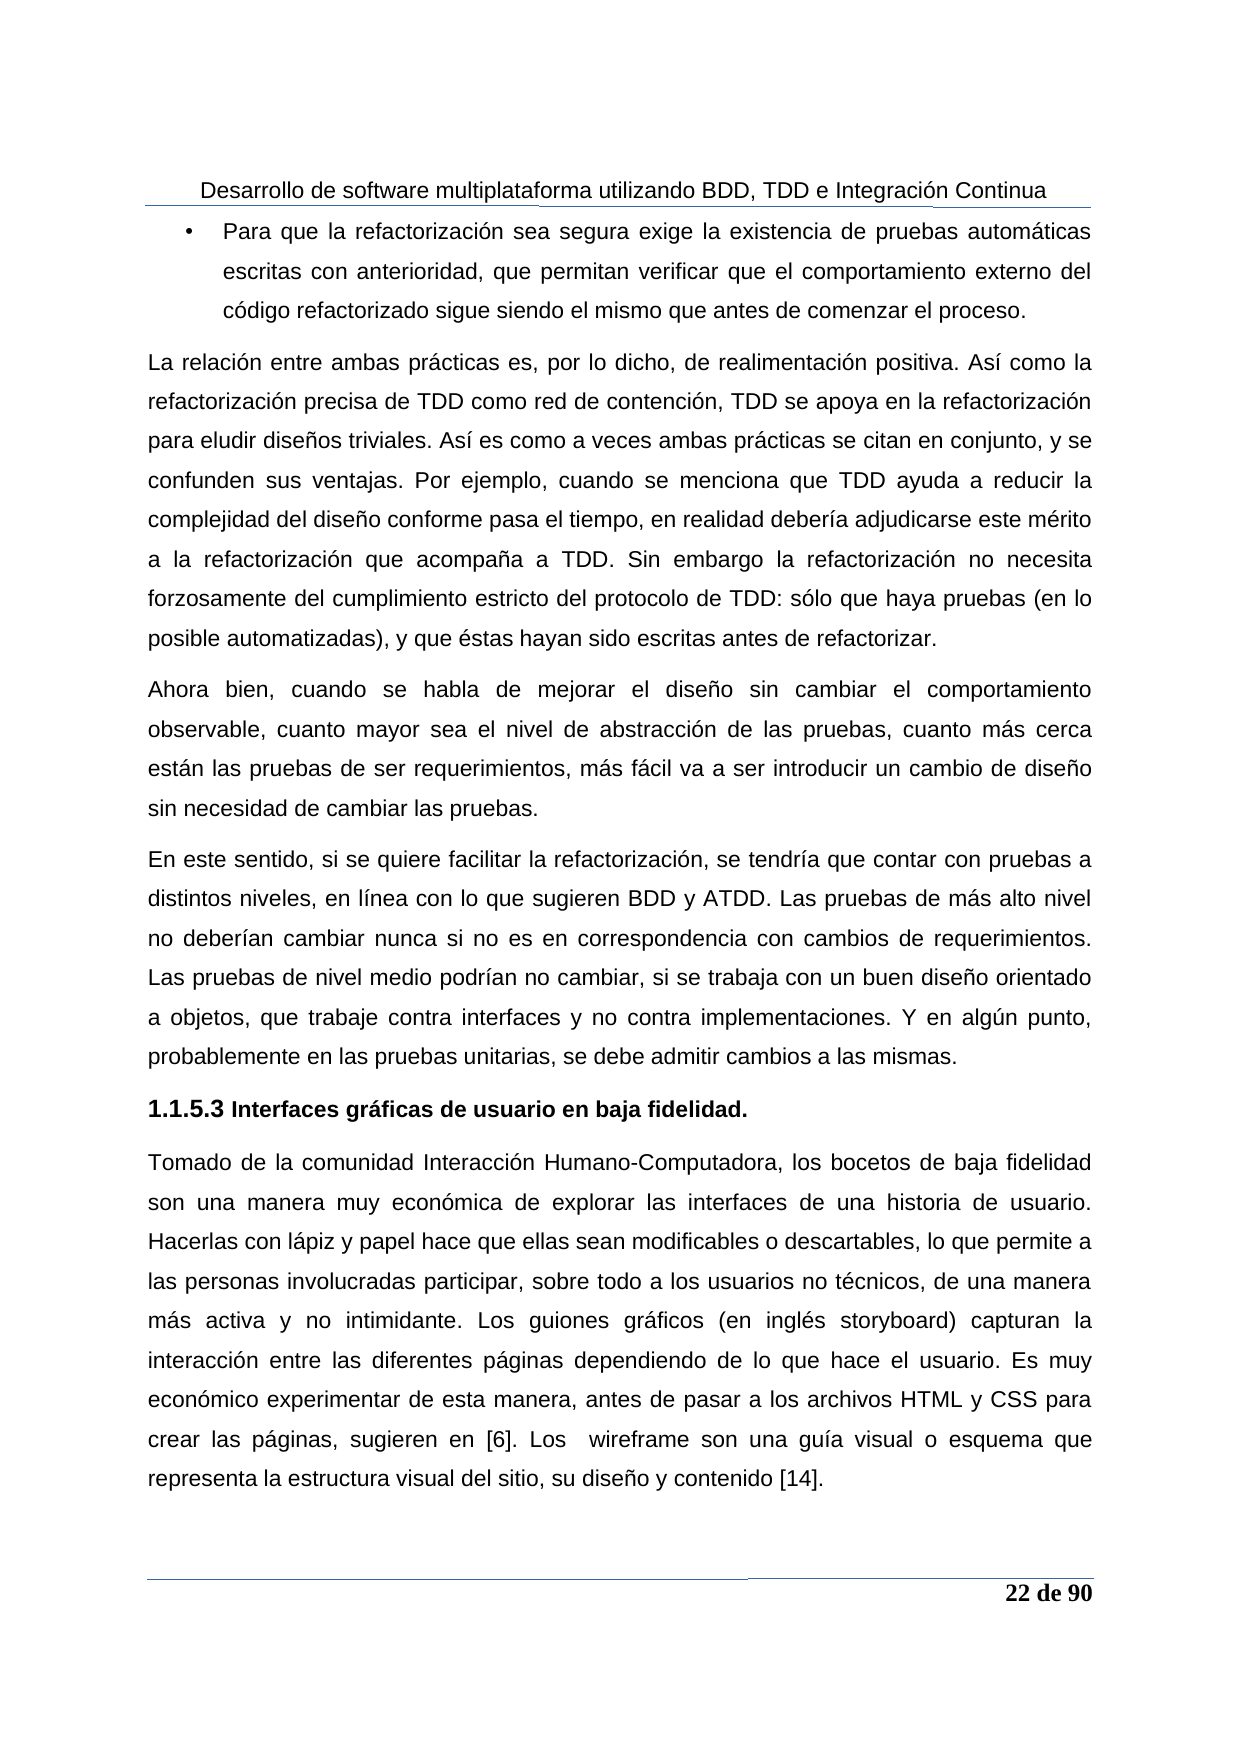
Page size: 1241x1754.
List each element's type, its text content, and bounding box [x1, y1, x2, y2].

text Tomado de la comunidad Interacción Humano-Computadora, los bocetos de baja fidelidad son una manera muy económica de explorar las interfaces de una historia de usuario. Hacerlas con lápiz y papel hace que ellas sean modificables o descartables, lo que permite a las personas involucradas participar, sobre todo a los usuarios no técnicos, de una manera más activa y no intimidante. Los guiones gráficos (en inglés storyboard) capturan la interacción entre las diferentes páginas dependiendo de lo que hace el usuario. Es muy económico experimentar de esta manera, antes de pasar a los archivos HTML y CSS para crear las páginas, sugieren en [6]. Los wireframe son una guía visual o esquema que representa la estructura visual del sitio, su diseño y contenido [14]. [148, 1149, 1093, 1492]
text En este sentido, si se quiere facilitar la refactorización, se tendría que contar con pruebas a distintos niveles, en línea con lo que sugieren BDD y ATDD. Las pruebas de más alto nivel no deberían cambiar nunca si no es en correspondencia con cambios de requerimientos. Las pruebas de nivel medio podrían no cambiar, si se trabaja con un buen diseño orientado a objetos, que trabaje contra interfaces y no contra implementaciones. Y en algún punto, probablemente en las pruebas unitarias, se debe admitir cambios a las mismas. [148, 846, 1093, 1069]
text La relación entre ambas prácticas es, por lo dicho, de realimentación positiva. Así como la refactorización precisa de TDD como red de contención, TDD se apoya en la refactorización para eludir diseños triviales. Así es como a veces ambas prácticas se citan en conjunto, y se confunden sus ventajas. Por ejemplo, cuando se menciona que TDD ayuda a reducir la complejidad del diseño conforme pasa el tiempo, en realidad debería adjudicarse este mérito a la refactorización que acompaña a TDD. Sin embargo la refactorización no necesita forzosamente del cumplimiento estricto del protocolo de TDD: sólo que haya pruebas (en lo posible automatizadas), y que éstas hayan sido escritas antes de refactorizar. [148, 348, 1093, 651]
list Para que la refactorización sea segura exige la existencia de pruebas automáticas escritas con anterioridad, que permitan verificar que el comportamiento externo del código refactorizado sigue siendo el mismo que antes de comenzar el proceso. [185, 218, 1093, 324]
list 1.1.5.3 Interfaces gráficas de usuario en baja fidelidad. [148, 1094, 1093, 1123]
text Ahora bien, cuando se habla de mejorar el diseño sin cambiar el comportamiento observable, cuanto mayor sea el nivel de abstracción de las pruebas, cuanto más cerca están las pruebas de ser requerimientos, más fácil va a ser introducir un cambio de diseño sin necesidad de cambiar las pruebas. [148, 676, 1093, 821]
